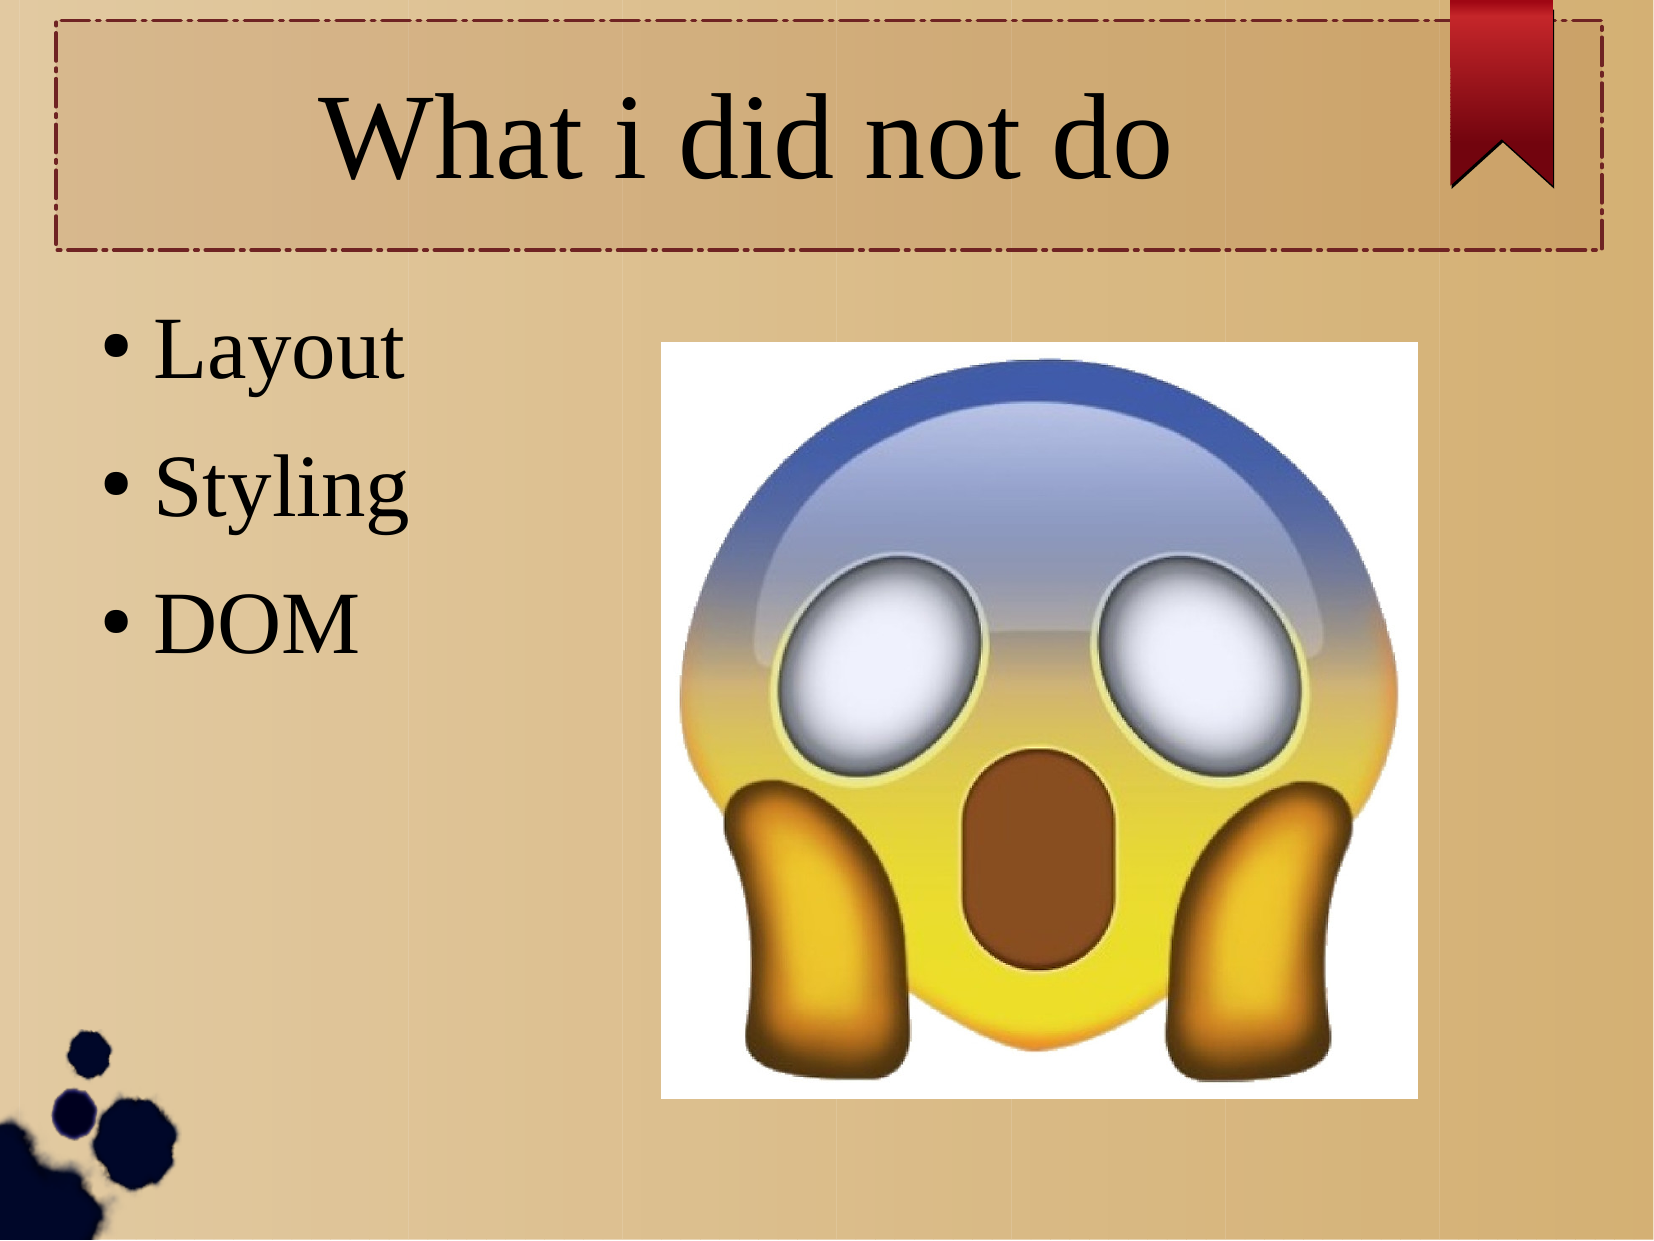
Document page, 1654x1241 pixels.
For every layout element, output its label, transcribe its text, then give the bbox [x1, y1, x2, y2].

list Layout Styling DOM [82, 299, 1571, 1019]
picture [661, 342, 1418, 1099]
title What i did not do [82, 47, 1412, 229]
